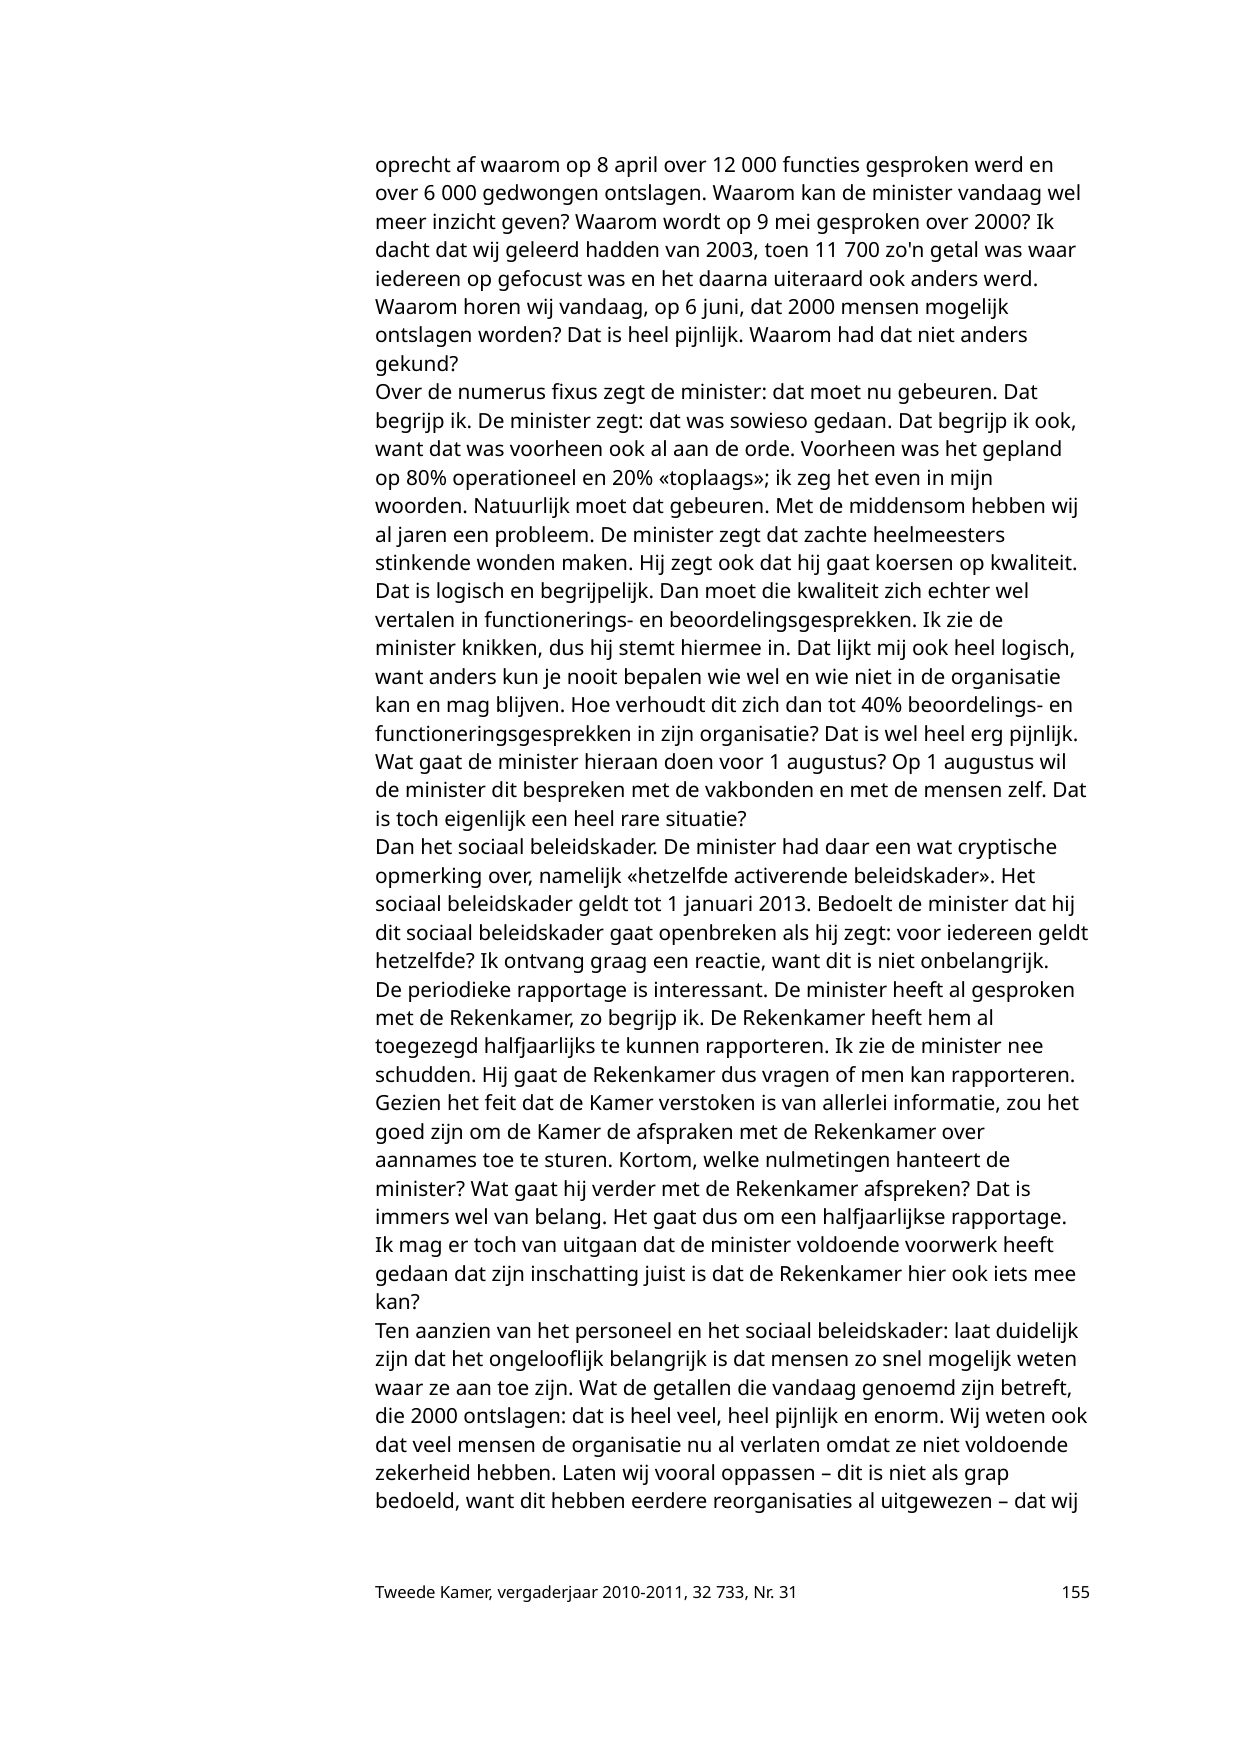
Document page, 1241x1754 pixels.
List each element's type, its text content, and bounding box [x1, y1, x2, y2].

text oprecht af waarom op 8 april over 12 000 functies gesproken werd en over 6 000 gedwongen ontslagen. Waarom kan de minister vandaag wel meer inzicht geven? Waarom wordt op 9 mei gesproken over 2000? Ik dacht dat wij geleerd hadden van 2003, toen 11 700 zo'n getal was waar iedereen op gefocust was en het daarna uiteraard ook anders werd. Waarom horen wij vandaag, op 6 juni, dat 2000 mensen mogelijk ontslagen worden? Dat is heel pijnlijk. Waarom had dat niet anders gekund? [375, 150, 1090, 377]
text De periodieke rapportage is interessant. De minister heeft al gesproken met de Rekenkamer, zo begrijp ik. De Rekenkamer heeft hem al toegezegd halfjaarlijks te kunnen rapporteren. Ik zie de minister nee schudden. Hij gaat de Rekenkamer dus vragen of men kan rapporteren. Gezien het feit dat de Kamer verstoken is van allerlei informatie, zou het goed zijn om de Kamer de afspraken met de Rekenkamer over aannames toe te sturen. Kortom, welke nulmetingen hanteert de minister? Wat gaat hij verder met de Rekenkamer afspreken? Dat is immers wel van belang. Het gaat dus om een halfjaarlijkse rapportage. Ik mag er toch van uitgaan dat de minister voldoende voorwerk heeft gedaan dat zijn inschatting juist is dat de Rekenkamer hier ook iets mee kan? [375, 975, 1090, 1316]
text Dan het sociaal beleidskader. De minister had daar een wat cryptische opmerking over, namelijk «hetzelfde activerende beleidskader». Het sociaal beleidskader geldt tot 1 januari 2013. Bedoelt de minister dat hij dit sociaal beleidskader gaat openbreken als hij zegt: voor iedereen geldt hetzelfde? Ik ontvang graag een reactie, want dit is niet onbelangrijk. [375, 832, 1090, 975]
text Over de numerus fixus zegt de minister: dat moet nu gebeuren. Dat begrijp ik. De minister zegt: dat was sowieso gedaan. Dat begrijp ik ook, want dat was voorheen ook al aan de orde. Voorheen was het gepland op 80% operationeel en 20% «toplaags»; ik zeg het even in mijn woorden. Natuurlijk moet dat gebeuren. Met de middensom hebben wij al jaren een probleem. De minister zegt dat zachte heelmeesters stinkende wonden maken. Hij zegt ook dat hij gaat koersen op kwaliteit. Dat is logisch en begrijpelijk. Dan moet die kwaliteit zich echter wel vertalen in functionerings- en beoordelingsgesprekken. Ik zie de minister knikken, dus hij stemt hiermee in. Dat lijkt mij ook heel logisch, want anders kun je nooit bepalen wie wel en wie niet in de organisatie kan en mag blijven. Hoe verhoudt dit zich dan tot 40% beoordelings- en functioneringsgesprekken in zijn organisatie? Dat is wel heel erg pijnlijk. Wat gaat de minister hieraan doen voor 1 augustus? Op 1 augustus wil de minister dit bespreken met de vakbonden en met de mensen zelf. Dat is toch eigenlijk een heel rare situatie? [375, 377, 1090, 832]
text Ten aanzien van het personeel en het sociaal beleidskader: laat duidelijk zijn dat het ongelooflijk belangrijk is dat mensen zo snel mogelijk weten waar ze aan toe zijn. Wat de getallen die vandaag genoemd zijn betreft, die 2000 ontslagen: dat is heel veel, heel pijnlijk en enorm. Wij weten ook dat veel mensen de organisatie nu al verlaten omdat ze niet voldoende zekerheid hebben. Laten wij vooral oppassen – dit is niet als grap bedoeld, want dit hebben eerdere reorganisaties al uitgewezen – dat wij [375, 1316, 1090, 1515]
